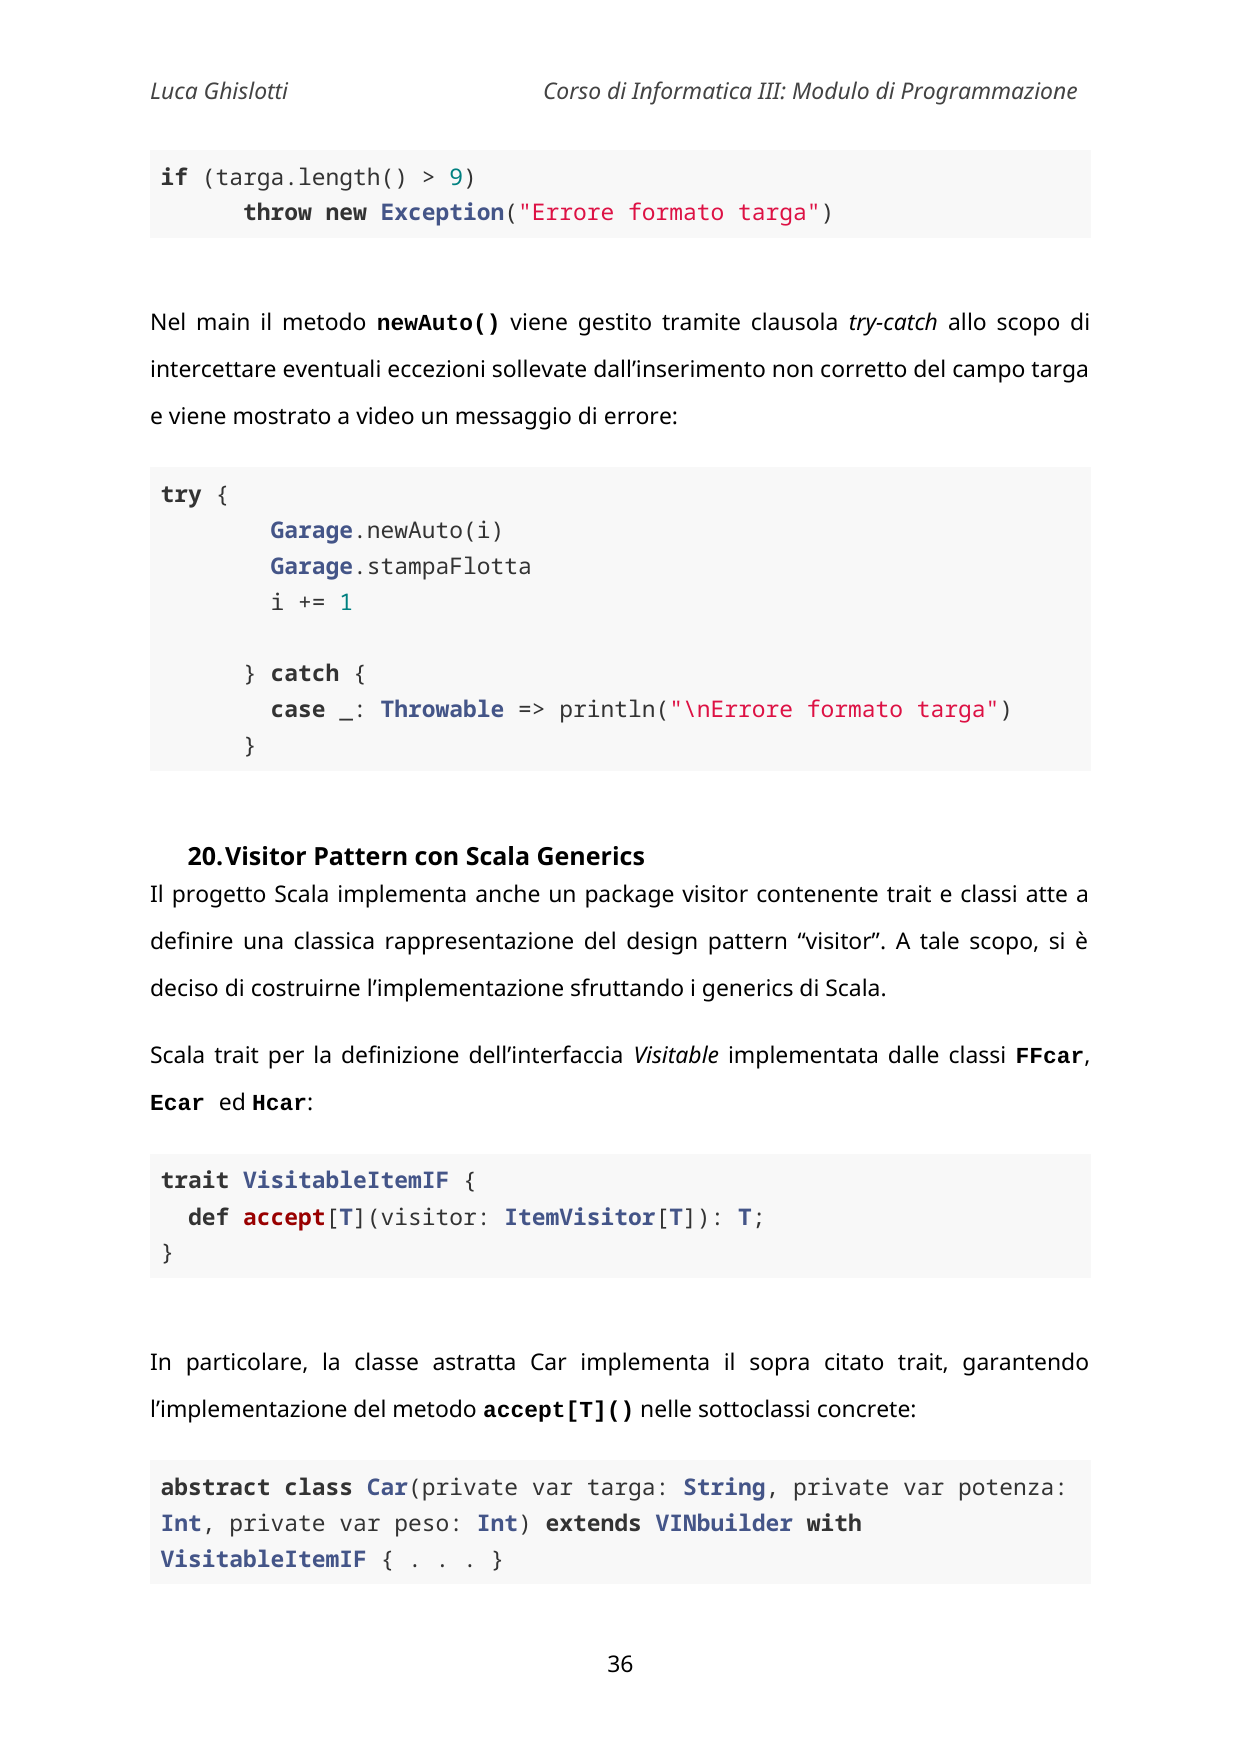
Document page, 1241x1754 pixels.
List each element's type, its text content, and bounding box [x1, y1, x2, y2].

subtitle Visitor Pattern con Scala Generics [187, 839, 1090, 873]
text Scala trait per la definizione dell’interfaccia Visitable implementata dalle classi FFcar, Ecar ed Hcar: [150, 1039, 1090, 1118]
table_header try { Garage.newAuto(i) Garage.stampaFlotta i += 1 } catch { case _: Throwable => println("\nErrore formato targa") } [150, 467, 1091, 771]
text Nel main il metodo newAuto() viene gestito tramite clausola try-catch allo scopo di intercettare eventuali eccezioni sollevate dall’inserimento non corretto del campo targa e viene mostrato a video un messaggio di errore: [150, 306, 1090, 431]
table_header if (targa.length() > 9) throw new Exception("Errore formato targa") [150, 150, 1091, 238]
table_header trait VisitableItemIF { def accept[T](visitor: ItemVisitor[T]): T; } [150, 1154, 1091, 1278]
table_header abstract class Car(private var targa: String, private var potenza: Int, private var peso: Int) extends VINbuilder with VisitableItemIF { . . . } [150, 1460, 1091, 1584]
text Il progetto Scala implementa anche un package visitor contenente trait e classi atte a definire una classica rappresentazione del design pattern “visitor”. A tale scopo, si è deciso di costruirne l’implementazione sfruttando i generics di Scala. [150, 878, 1090, 1003]
text In particolare, la classe astratta Car implementa il sopra citato trait, garantendo l’implementazione del metodo accept[T]() nelle sottoclassi concrete: [150, 1346, 1090, 1424]
